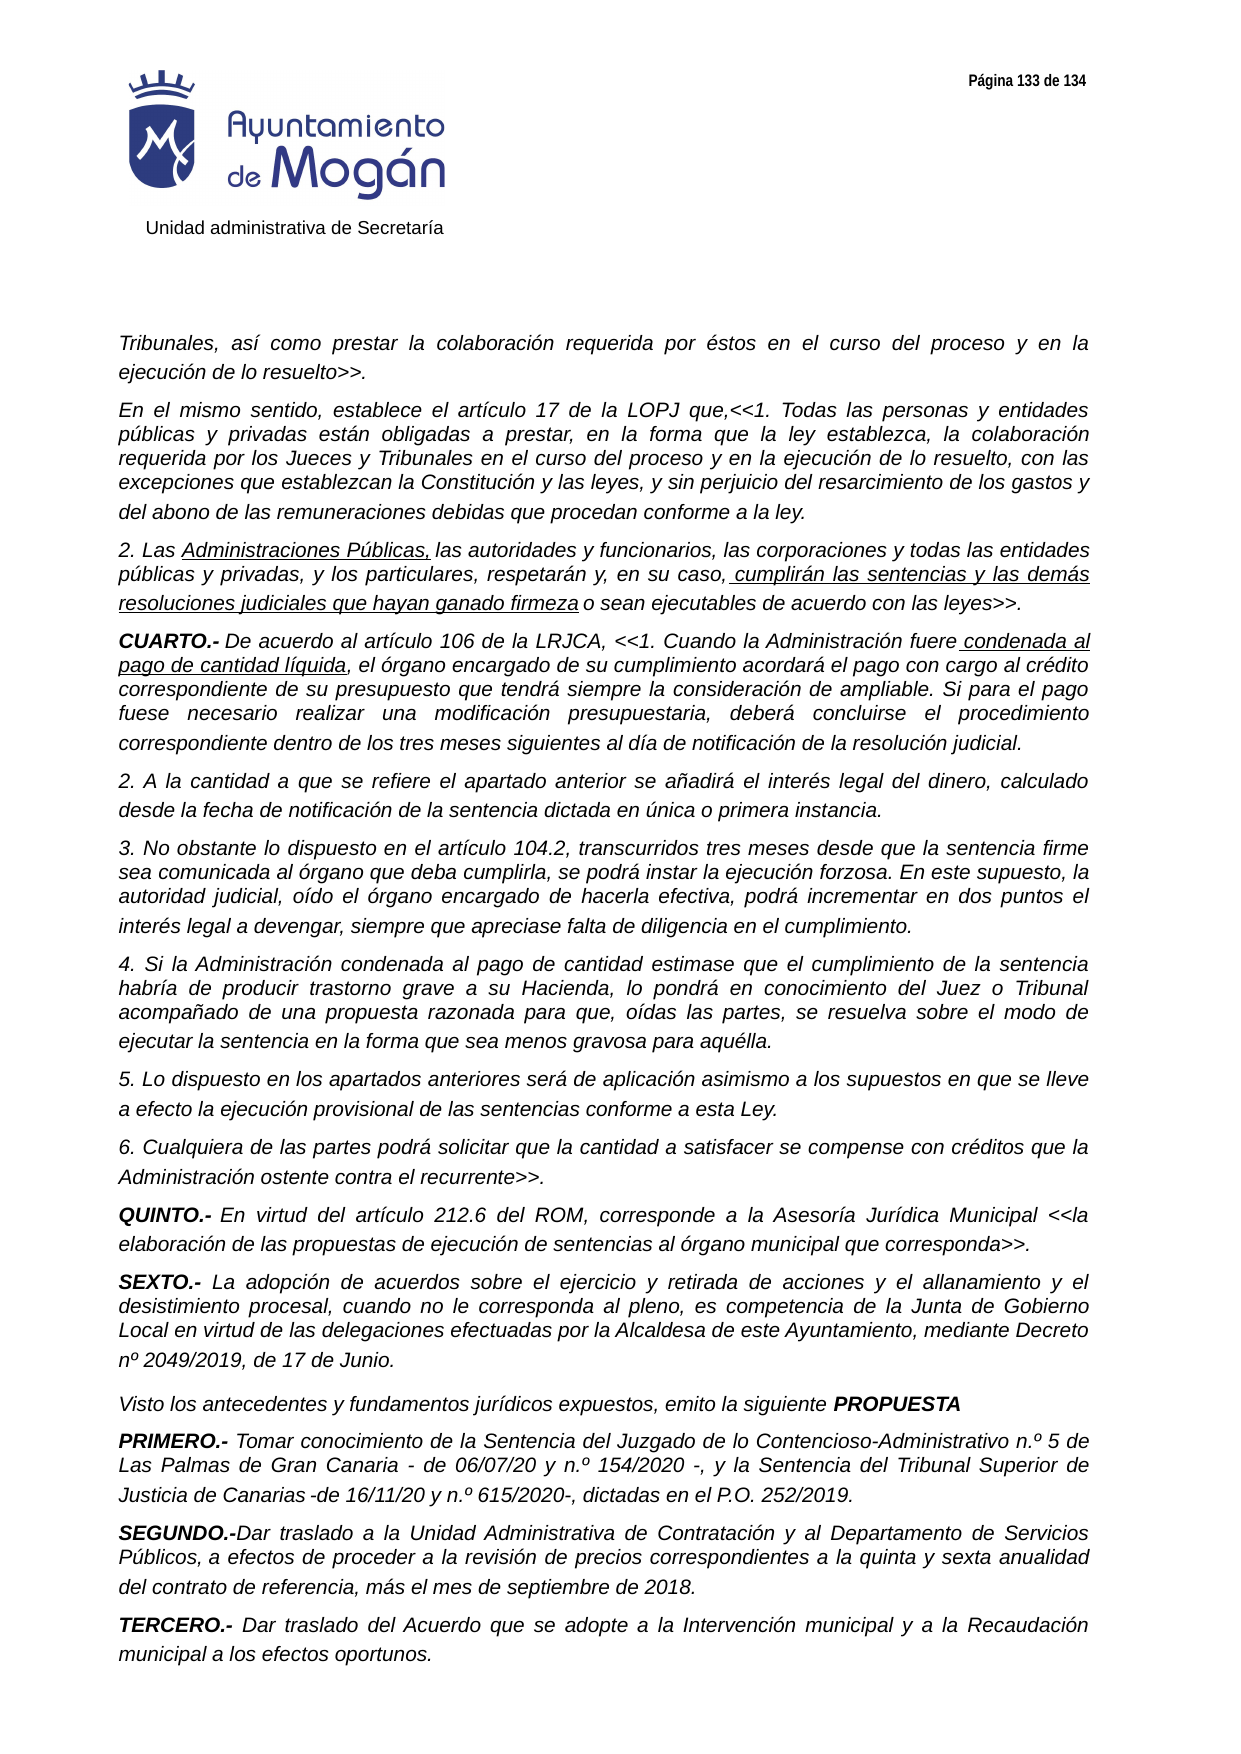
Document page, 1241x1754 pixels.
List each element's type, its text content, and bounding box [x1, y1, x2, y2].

picture [128, 70, 445, 206]
text 6. Cualquiera de las partes podrá solicitar que la cantidad a satisfacer se compense con créditos que la Administración ostente contra el recurrente>>. [118, 1135, 1092, 1190]
text 5. Lo dispuesto en los apartados anteriores será de aplicación asimismo a los supuestos en que se lleve a efecto la ejecución provisional de las sentencias conforme a esta Ley. [118, 1067, 1092, 1122]
text QUINTO.- En virtud del artículo 212.6 del ROM, corresponde a la Asesoría Jurídica Municipal <<la elaboración de las propuestas de ejecución de sentencias al órgano municipal que corresponda>>. [118, 1202, 1092, 1258]
text 2. Las Administraciones Públicas, las autoridades y funcionarios, las corporaciones y todas las entidades públicas y privadas, y los particulares, respetarán y, en su caso, cumplirán las sentencias y las demás resoluciones judiciales que hayan ganado firmeza o sean ejecutables de acuerdo con las leyes>>. [118, 538, 1092, 617]
text 3. No obstante lo dispuesto en el artículo 104.2, transcurridos tres meses desde que la sentencia firme sea comunicada al órgano que deba cumplirla, se podrá instar la ejecución forzosa. En este supuesto, la autoridad judicial, oído el órgano encargado de hacerla efectiva, podrá incrementar en dos puntos el interés legal a devengar, siempre que apreciase falta de diligencia en el cumplimiento. [118, 836, 1092, 939]
text SEXTO.- La adopción de acuerdos sobre el ejercicio y retirada de acciones y el allanamiento y el desistimiento procesal, cuando no le corresponda al pleno, es competencia de la Junta de Gobierno Local en virtud de las delegaciones efectuadas por la Alcaldesa de este Ayuntamiento, mediante Decreto nº 2049/2019, de 17 de Junio. [118, 1270, 1092, 1373]
text 4. Si la Administración condenada al pago de cantidad estimase que el cumplimiento de la sentencia habría de producir trastorno grave a su Hacienda, lo pondrá en conocimiento del Juez o Tribunal acompañado de una propuesta razonada para que, oídas las partes, se resuelva sobre el modo de ejecutar la sentencia en la forma que sea menos gravosa para aquélla. [118, 952, 1092, 1055]
text 2. A la cantidad a que se refiere el apartado anterior se añadirá el interés legal del dinero, calculado desde la fecha de notificación de la sentencia dictada en única o primera instancia. [118, 769, 1092, 824]
text SEGUNDO.-Dar traslado a la Unidad Administrativa de Contratación y al Departamento de Servicios Públicos, a efectos de proceder a la revisión de precios correspondientes a la quinta y sexta anualidad del contrato de referencia, más el mes de septiembre de 2018. [118, 1521, 1092, 1600]
text Tribunales, así como prestar la colaboración requerida por éstos en el curso del proceso y en la ejecución de lo resuelto>>. [118, 331, 1092, 386]
text PRIMERO.- Tomar conocimiento de la Sentencia del Juzgado de lo Contencioso-Administrativo n.º 5 de Las Palmas de Gran Canaria - de 06/07/20 y n.º 154/2020 -, y la Sentencia del Tribunal Superior de Justicia de Canarias -de 16/11/20 y n.º 615/2020-, dictadas en el P.O. 252/2019. [118, 1429, 1092, 1508]
text Visto los antecedentes y fundamentos jurídicos expuestos, emito la siguiente PROPUESTA [118, 1386, 1092, 1417]
text CUARTO.- De acuerdo al artículo 106 de la LRJCA, <<1. Cuando la Administración fuere condenada al pago de cantidad líquida, el órgano encargado de su cumplimiento acordará el pago con cargo al crédito correspondiente de su presupuesto que tendrá siempre la consideración de ampliable. Si para el pago fuese necesario realizar una modificación presupuestaria, deberá concluirse el procedimiento correspondiente dentro de los tres meses siguientes al día de notificación de la resolución judicial. [118, 629, 1092, 756]
text En el mismo sentido, establece el artículo 17 de la LOPJ que,<<1. Todas las personas y entidades públicas y privadas están obligadas a prestar, en la forma que la ley establezca, la colaboración requerida por los Jueces y Tribunales en el curso del proceso y en la ejecución de lo resuelto, con las excepciones que establezcan la Constitución y las leyes, y sin perjuicio del resarcimiento de los gastos y del abono de las remuneraciones debidas que procedan conforme a la ley. [118, 398, 1092, 525]
text TERCERO.- Dar traslado del Acuerdo que se adopte a la Intervención municipal y a la Recaudación municipal a los efectos oportunos. [118, 1612, 1092, 1667]
